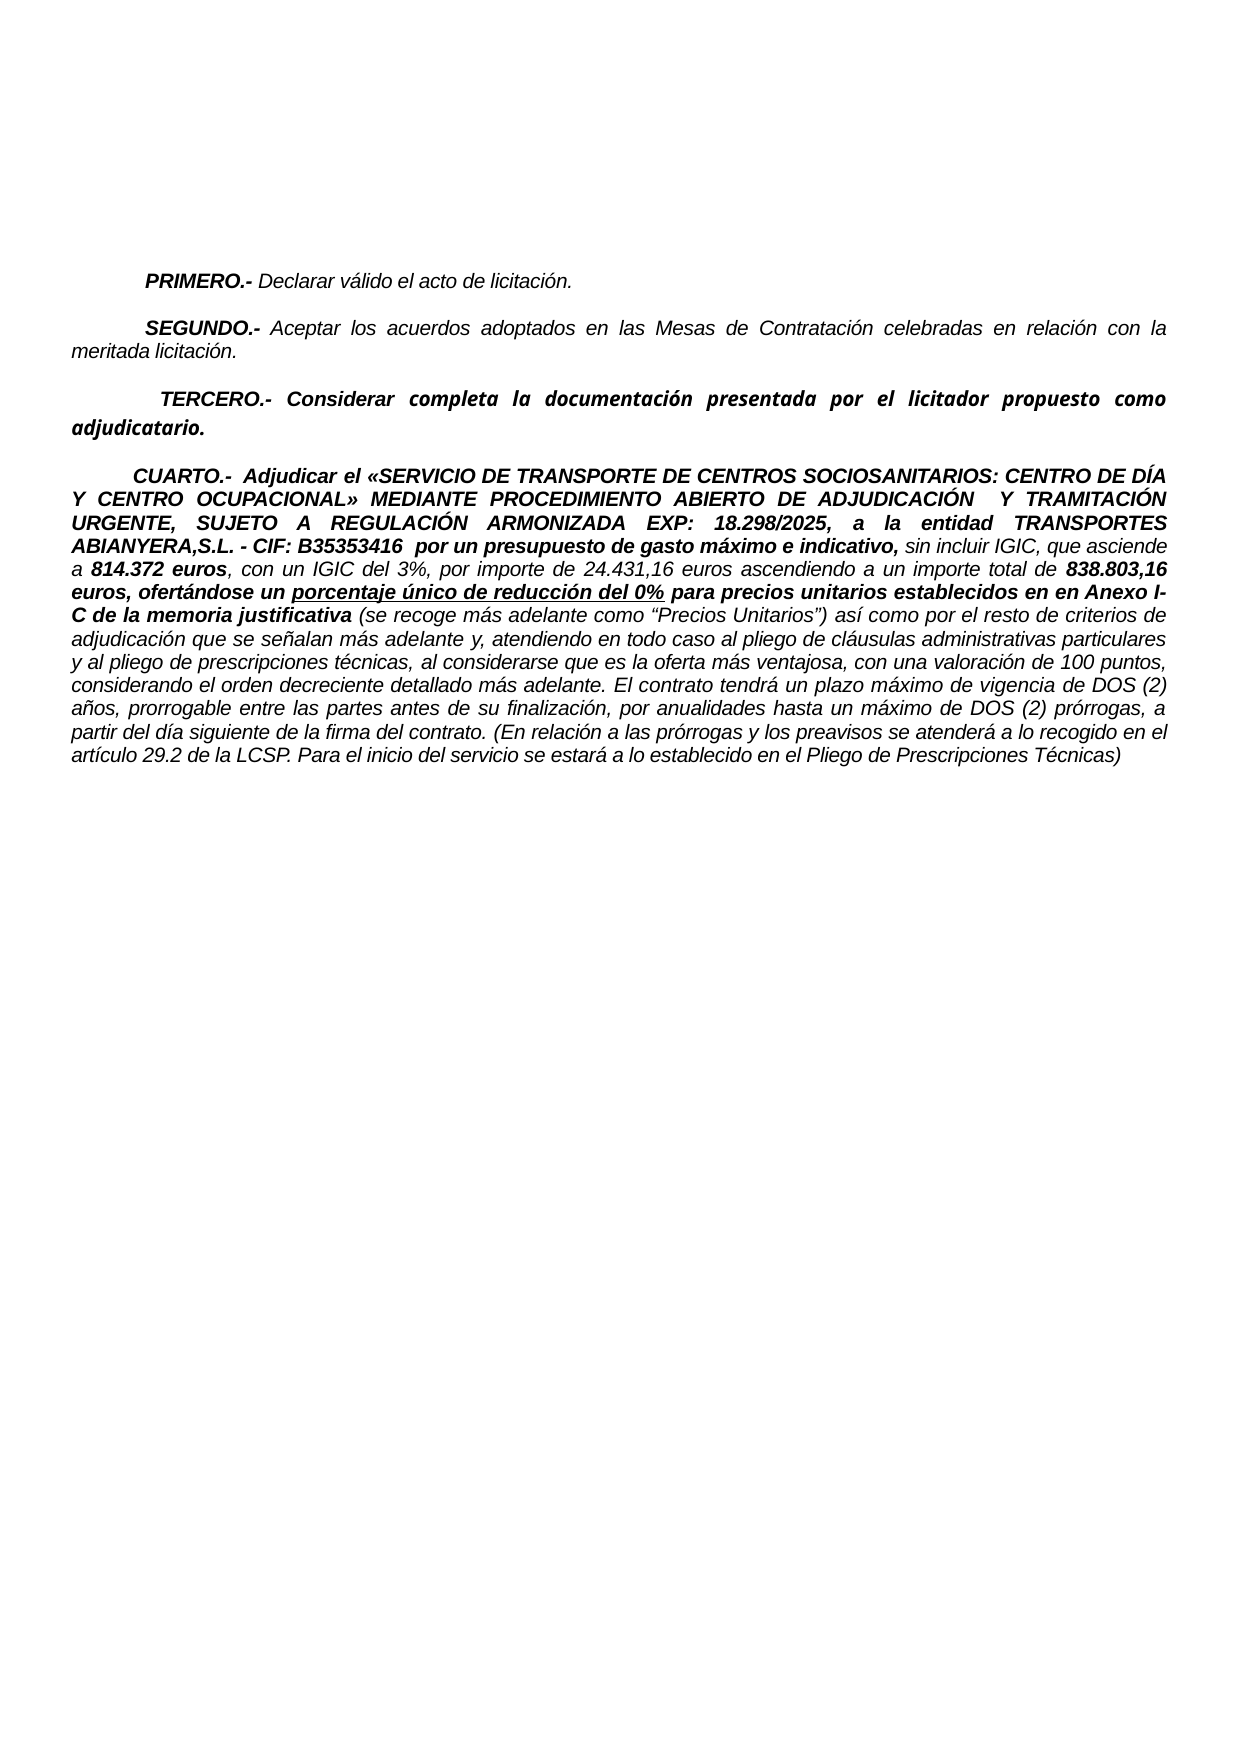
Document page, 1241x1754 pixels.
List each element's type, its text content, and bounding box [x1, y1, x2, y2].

text CUARTO.- Adjudicar el «SERVICIO DE TRANSPORTE DE CENTROS SOCIOSANITARIOS: CENTRO DE DÍA Y CENTRO OCUPACIONAL» MEDIANTE PROCEDIMIENTO ABIERTO DE ADJUDICACIÓN Y TRAMITACIÓN URGENTE, SUJETO A REGULACIÓN ARMONIZADA EXP: 18.298/2025, a la entidad TRANSPORTES ABIANYERA,S.L. - CIF: B35353416 por un presupuesto de gasto máximo e indicativo, sin incluir IGIC, que asciende a 814.372 euros, con un IGIC del 3%, por importe de 24.431,16 euros ascendiendo a un importe total de 838.803,16 euros, ofertándose un porcentaje único de reducción del 0% para precios unitarios establecidos en en Anexo I-C de la memoria justificativa (se recoge más adelante como “Precios Unitarios”) así como por el resto de criterios de adjudicación que se señalan más adelante y, atendiendo en todo caso al pliego de cláusulas administrativas particulares y al pliego de prescripciones técnicas, al considerarse que es la oferta más ventajosa, con una valoración de 100 puntos, considerando el orden decreciente detallado más adelante. El contrato tendrá un plazo máximo de vigencia de DOS (2) años, prorrogable entre las partes antes de su finalización, por anualidades hasta un máximo de DOS (2) prórrogas, a partir del día siguiente de la firma del contrato. (En relación a las prórrogas y los preavisos se atenderá a lo recogido en el artículo 29.2 de la LCSP. Para el inicio del servicio se estará a lo establecido en el Pliego de Prescripciones Técnicas) [71, 465, 1169, 767]
text PRIMERO.- Declarar válido el acto de licitación. [71, 270, 1169, 293]
text SEGUNDO.- Aceptar los acuerdos adoptados en las Mesas de Contratación celebradas en relación con la meritada licitación. [71, 317, 1169, 363]
text TERCERO.- Considerar completa la documentación presentada por el licitador propuesto como adjudicatario. [71, 384, 1169, 441]
